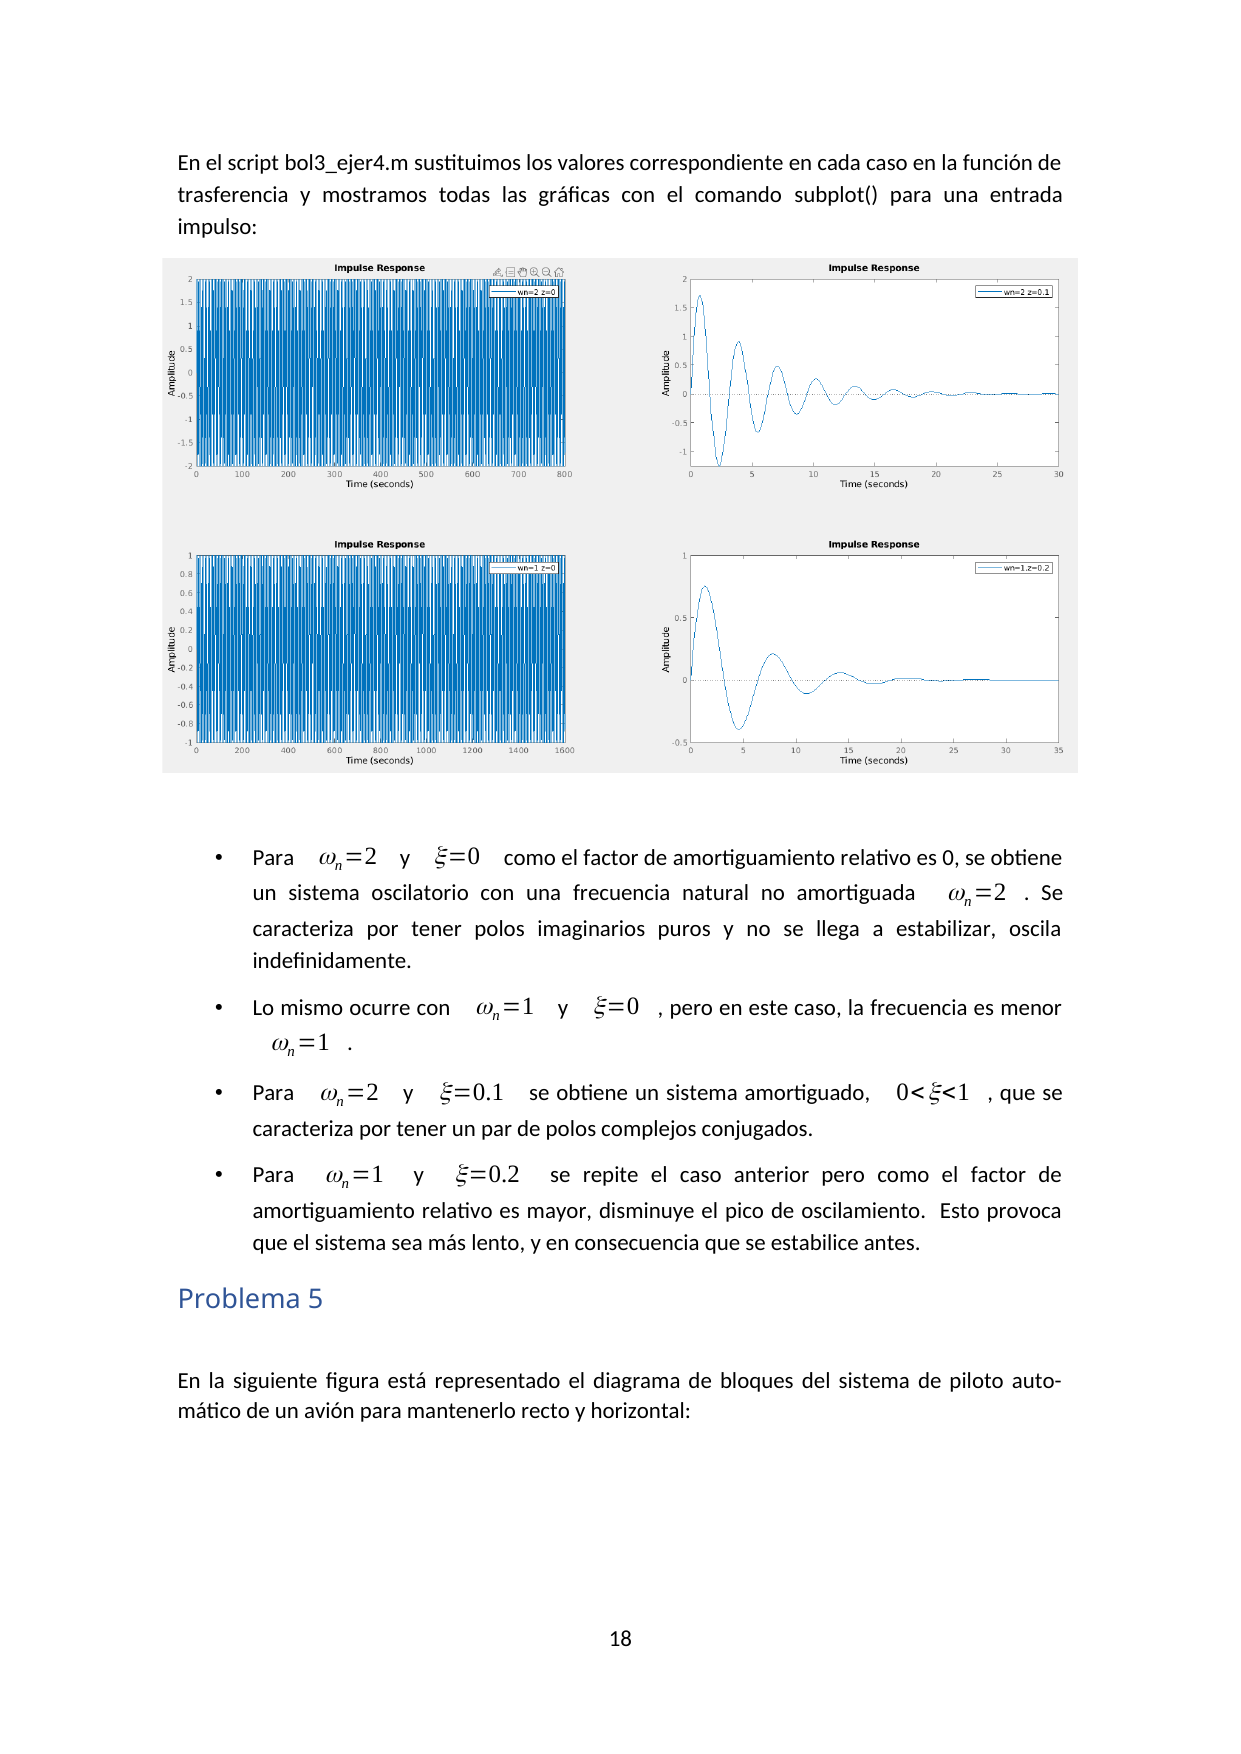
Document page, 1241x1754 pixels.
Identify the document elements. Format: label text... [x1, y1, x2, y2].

text En el script bol3_ejer4.m sustituimos los valores correspondiente en cada caso en la función de trasferencia y mostramos todas las gráficas con el comando subplot() para una entrada impulso: [177, 148, 1063, 240]
text En la siguiente figura está representado el diagrama de bloques del sistema de piloto auto-mático de un avión para mantenerlo recto y horizontal: [177, 1366, 1063, 1424]
subtitle Problema 5 [177, 1279, 1063, 1316]
picture [162, 258, 1078, 773]
list Para y se repite el caso anterior pero como el factor de amortiguamiento relativo es mayor, disminuye el pico de oscilamiento. Esto provoca que el sistema sea más lento, y en consecuencia que se estabilice antes. [215, 1161, 1063, 1256]
list Para y como el factor de amortiguamiento relativo es 0, se obtiene un sistema oscilatorio con una frecuencia natural no amortiguada . Se caracteriza por tener polos imaginarios puros y no se llega a estabilizar, oscila indefinidamente. [215, 843, 1063, 974]
list Lo mismo ocurre con y , pero en este caso, la frecuencia es menor . [215, 993, 1063, 1059]
list Para y se obtiene un sistema amortiguado, , que se caracteriza por tener un par de polos complejos conjugados. [215, 1078, 1063, 1142]
